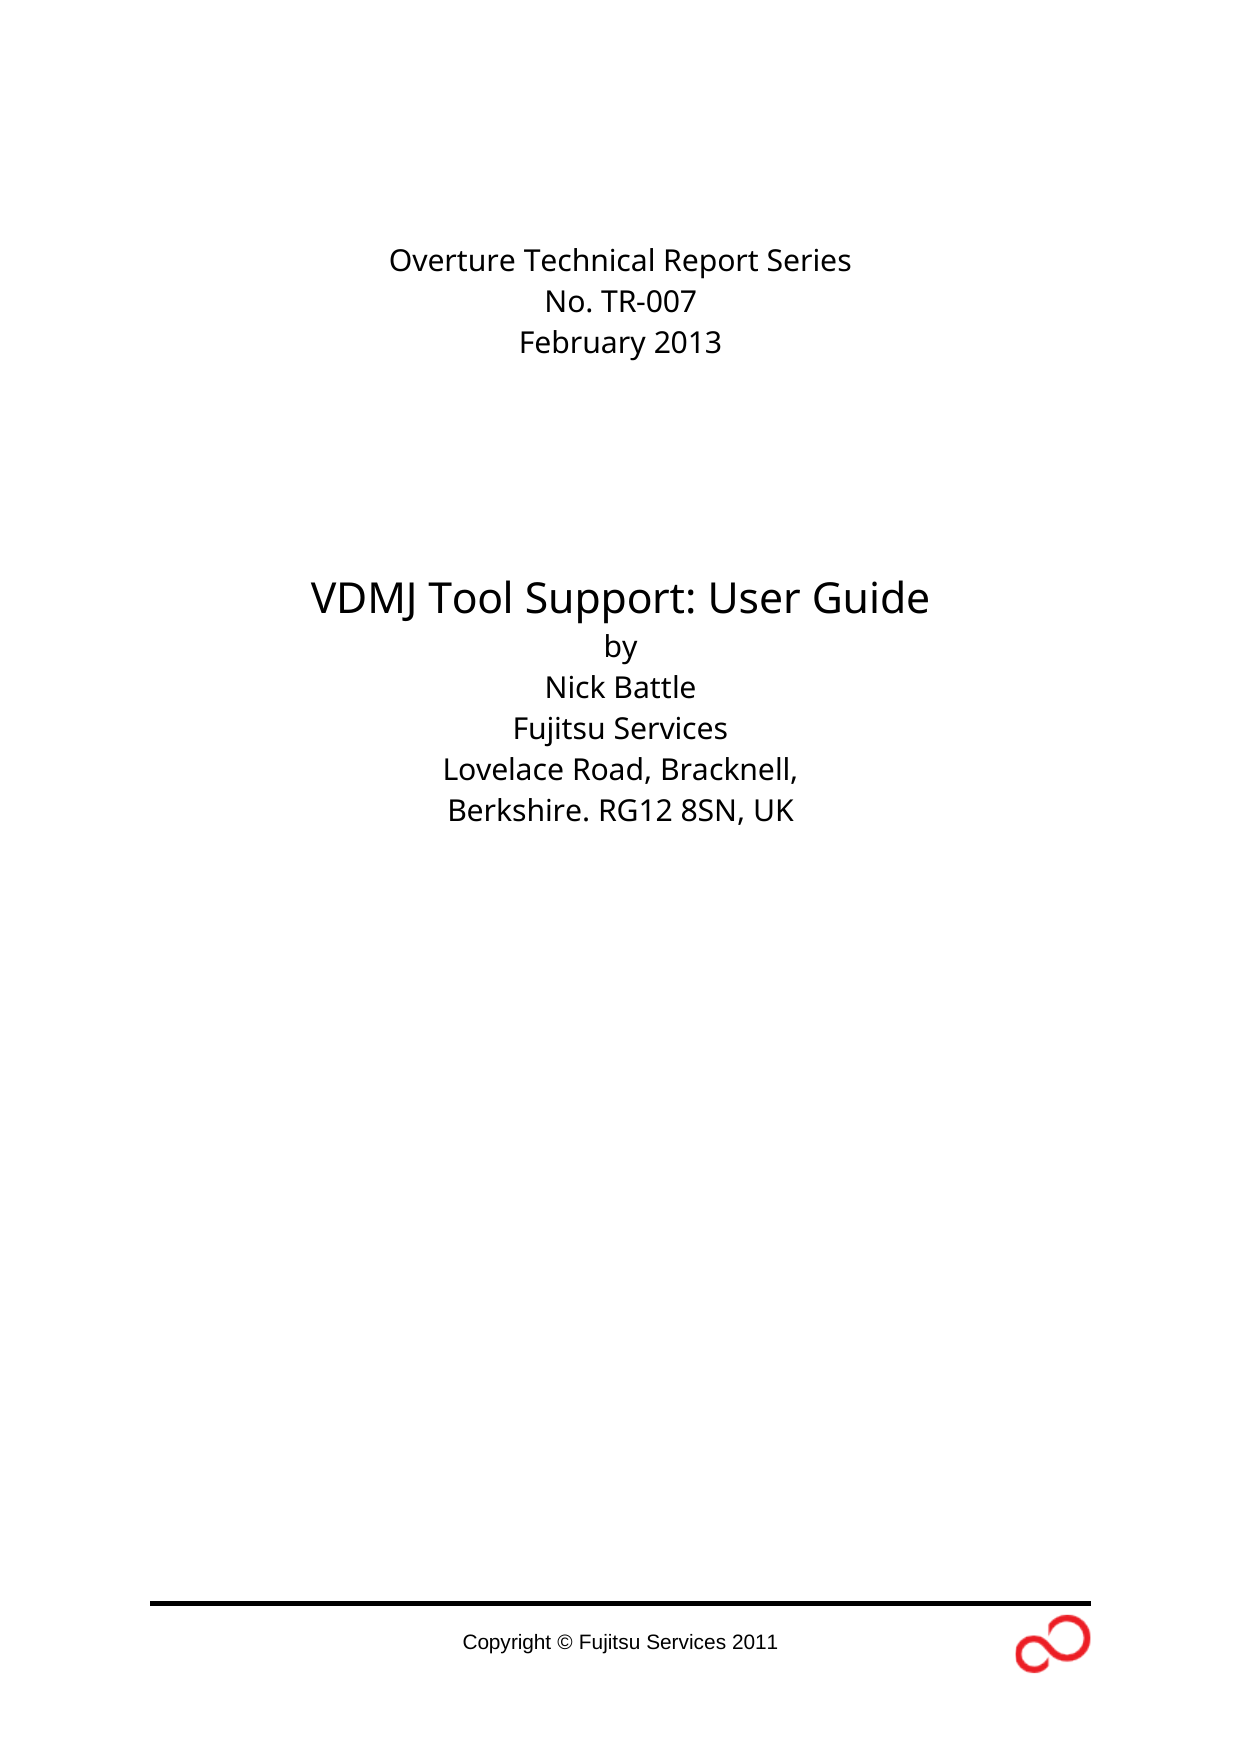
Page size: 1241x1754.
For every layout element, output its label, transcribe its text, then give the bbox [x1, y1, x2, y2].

text Berkshire. RG12 8SN, UK [75, 790, 1166, 831]
text by [75, 626, 1166, 667]
text February 2013 [75, 321, 1166, 362]
text Lovelace Road, Bracknell, [75, 749, 1166, 790]
text VDMJ Tool Support: User Guide [75, 567, 1166, 626]
text Nick Battle [75, 667, 1166, 708]
text No. TR-007 [75, 280, 1166, 321]
picture [1015, 1607, 1091, 1683]
text Fujitsu Services [75, 708, 1166, 749]
text Overture Technical Report Series [75, 239, 1166, 280]
